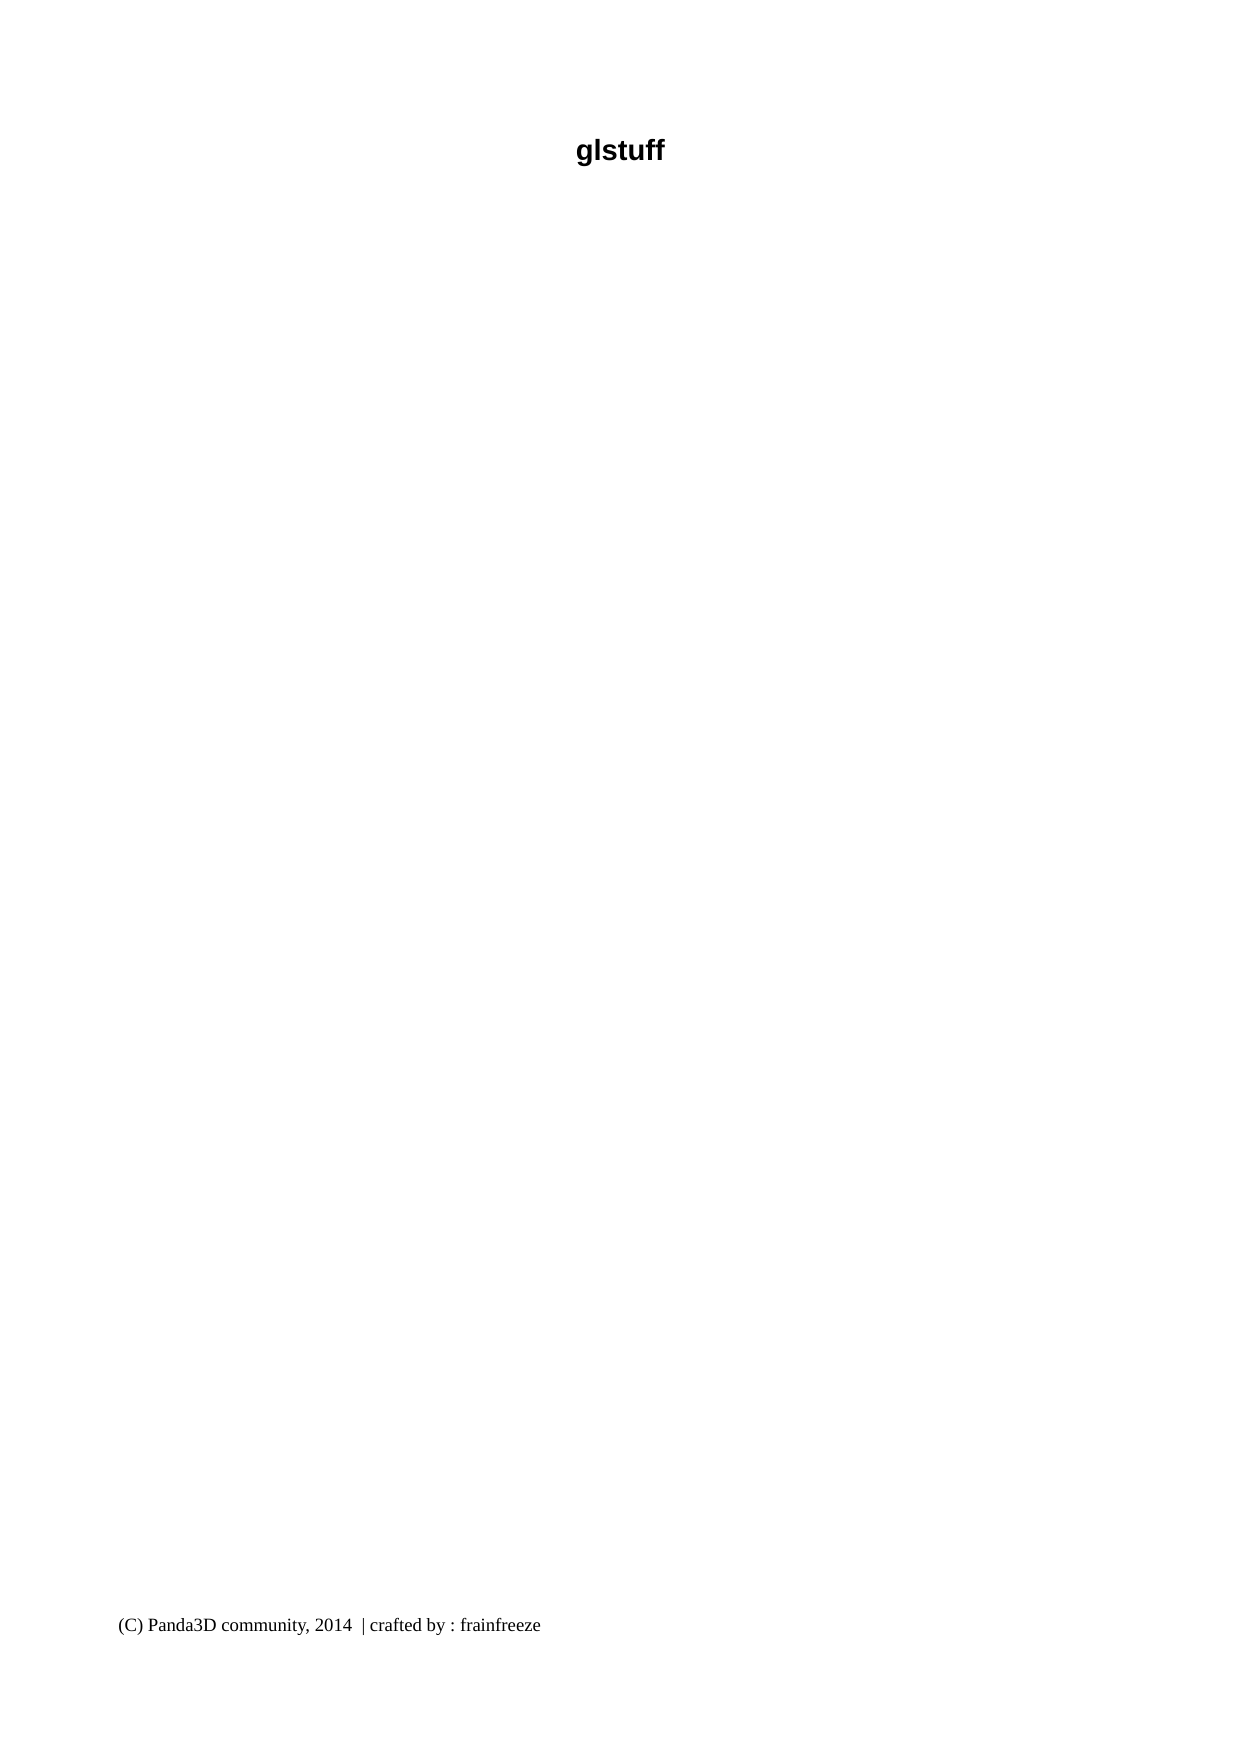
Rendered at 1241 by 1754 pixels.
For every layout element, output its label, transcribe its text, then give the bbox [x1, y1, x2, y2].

subtitle glstuff [118, 133, 1122, 166]
